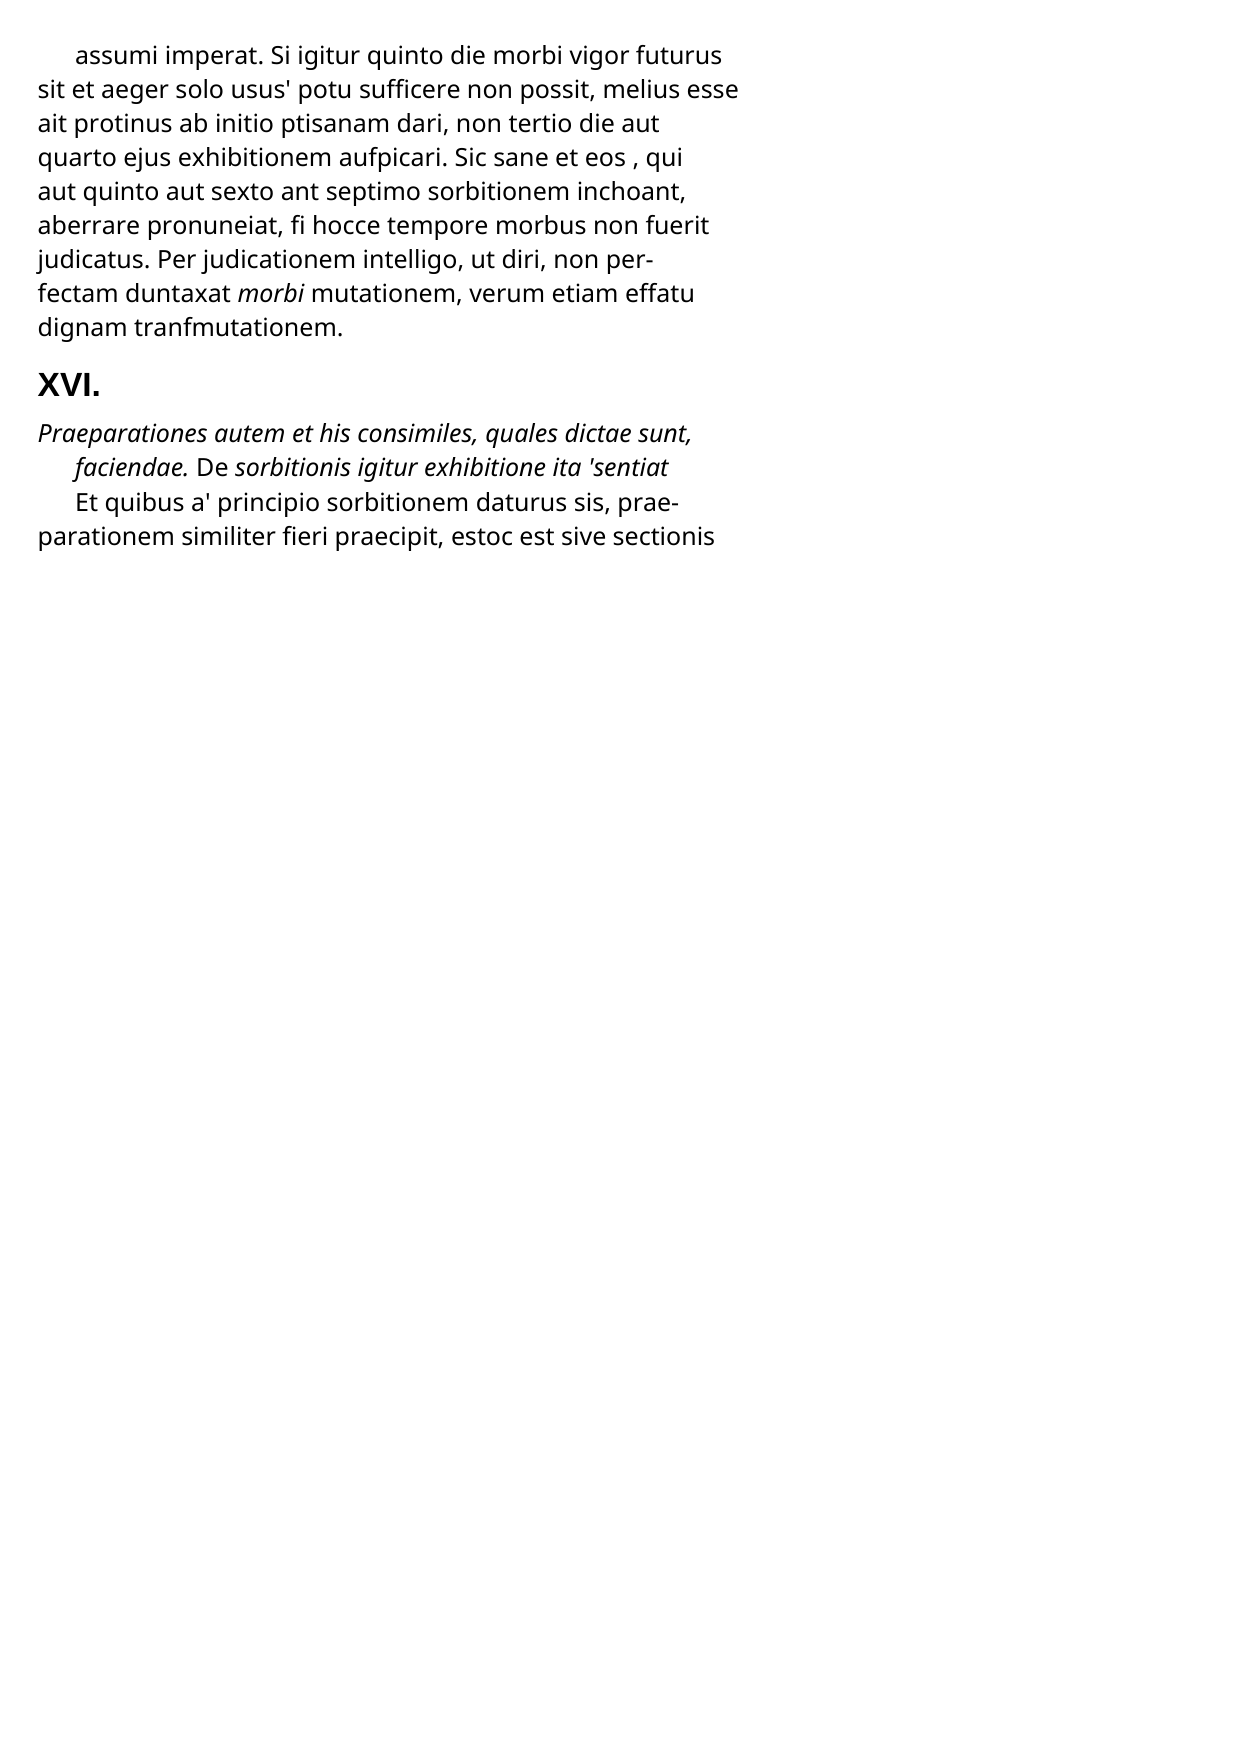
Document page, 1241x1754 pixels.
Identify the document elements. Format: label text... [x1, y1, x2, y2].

text Praeparationes autem et his consimiles, quales dictae sunt, faciendae. De sorbitionis igitur exhibitione ita 'sentiat [37, 416, 1203, 484]
subtitle XVI. [37, 365, 1203, 403]
text assumi imperat. Si igitur quinto die morbi vigor futurus sit et aeger solo usus' potu sufficere non possit, melius esse ait protinus ab initio ptisanam dari, non tertio die aut quarto ejus exhibitionem aufpicari. Sic sane et eos , qui aut quinto aut sexto ant septimo sorbitionem inchoant, aberrare pronuneiat, fi hocce tempore morbus non fuerit judicatus. Per judicationem intelligo, ut diri, non per- fectam duntaxat morbi mutationem, verum etiam effatu dignam tranfmutationem. [37, 37, 1203, 344]
text Et quibus a' principio sorbitionem daturus sis, prae- parationem similiter fieri praecipit, estoc est sive sectionis [37, 484, 1203, 552]
